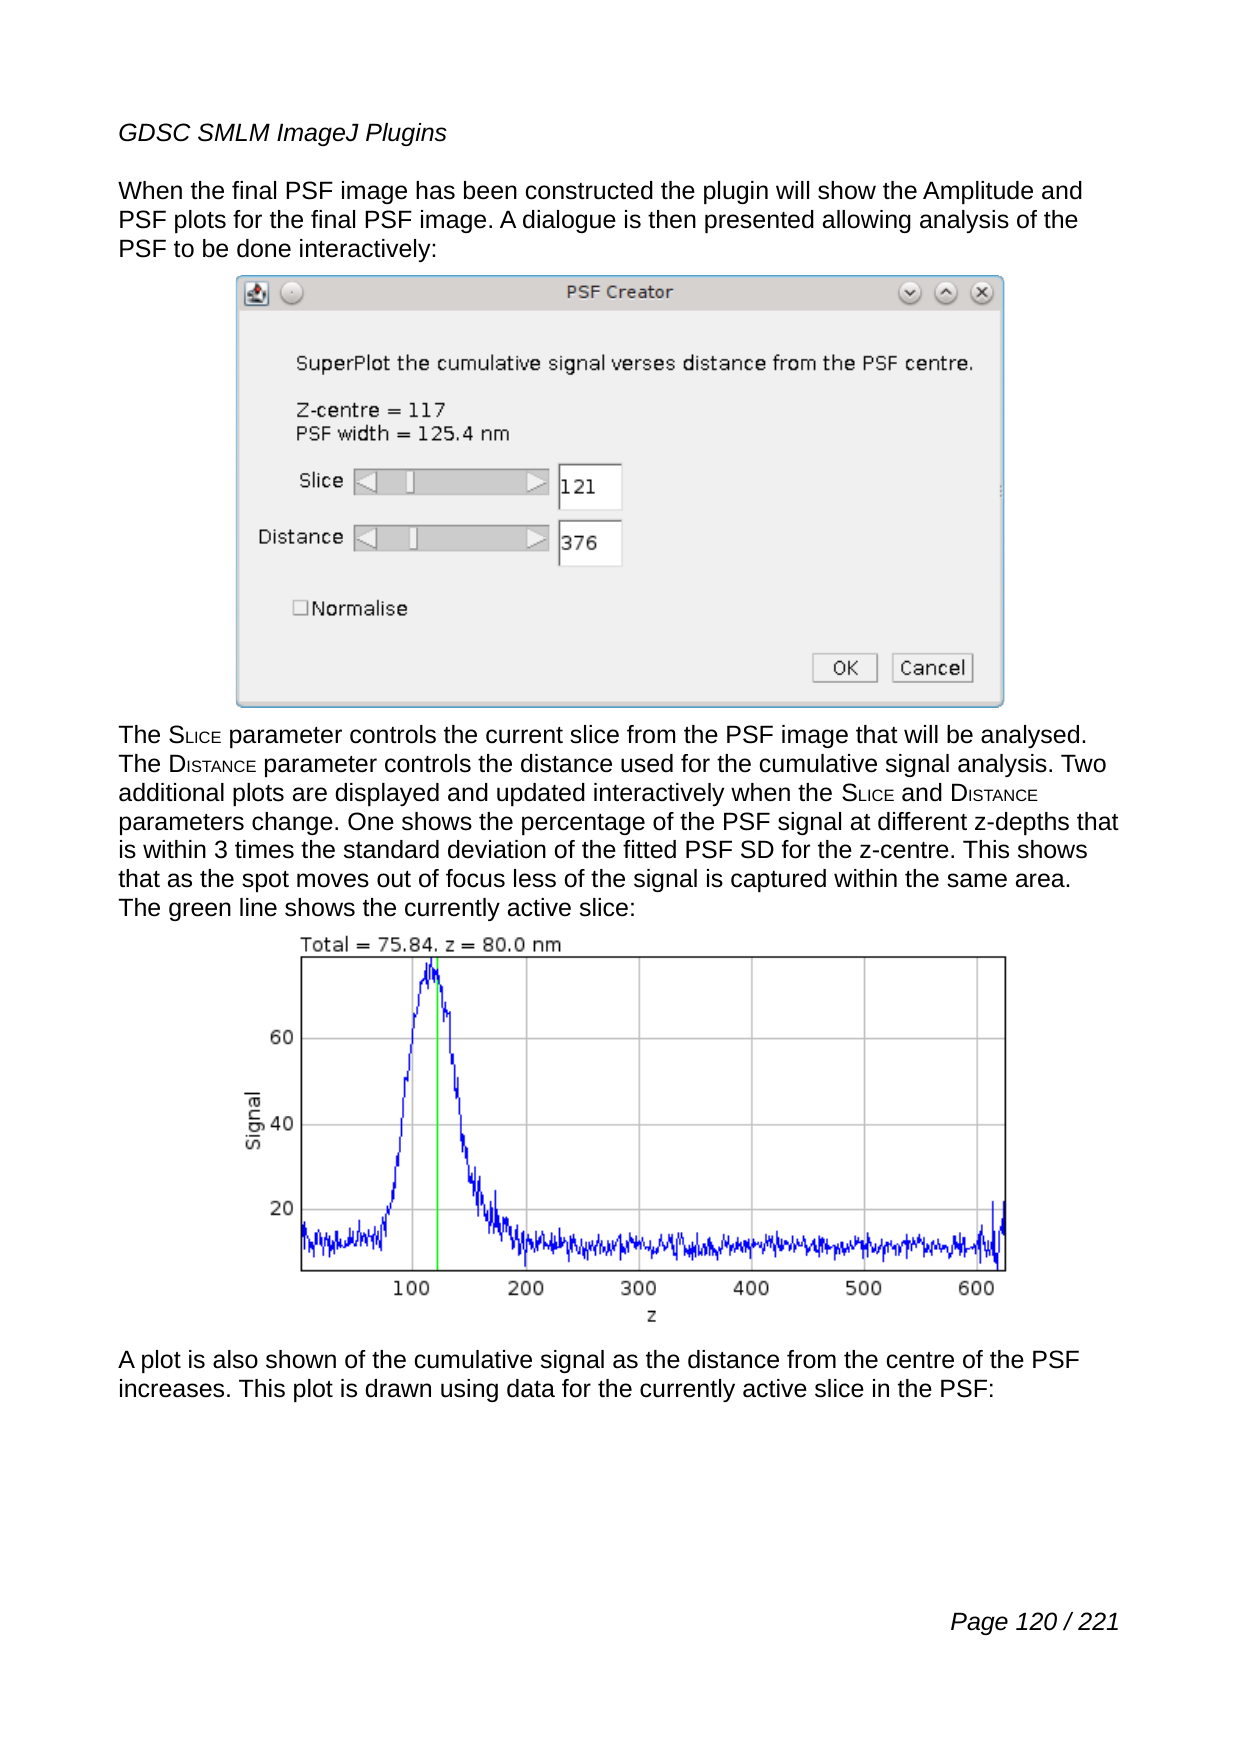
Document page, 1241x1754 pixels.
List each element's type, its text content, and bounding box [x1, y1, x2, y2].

text The Slice parameter controls the current slice from the PSF image that will be analysed. The Distance parameter controls the distance used for the cumulative signal analysis. Two additional plots are displayed and updated interactively when the Slice and Distance parameters change. One shows the percentage of the PSF signal at different z-depths that is within 3 times the standard deviation of the fitted PSF SD for the z-centre. This shows that as the spot moves out of focus less of the signal is captured within the same area. The green line shows the currently active slice: [118, 720, 1122, 922]
picture [207, 934, 1033, 1333]
text A plot is also shown of the cumulative signal as the distance from the centre of the PSF increases. This plot is drawn using data for the currently active slice in the PSF: [118, 1345, 1122, 1402]
text When the final PSF image has been constructed the plugin will show the Amplitude and PSF plots for the final PSF image. A dialogue is then presented allowing analysis of the PSF to be done interactively: [118, 176, 1122, 263]
picture [235, 275, 1005, 708]
